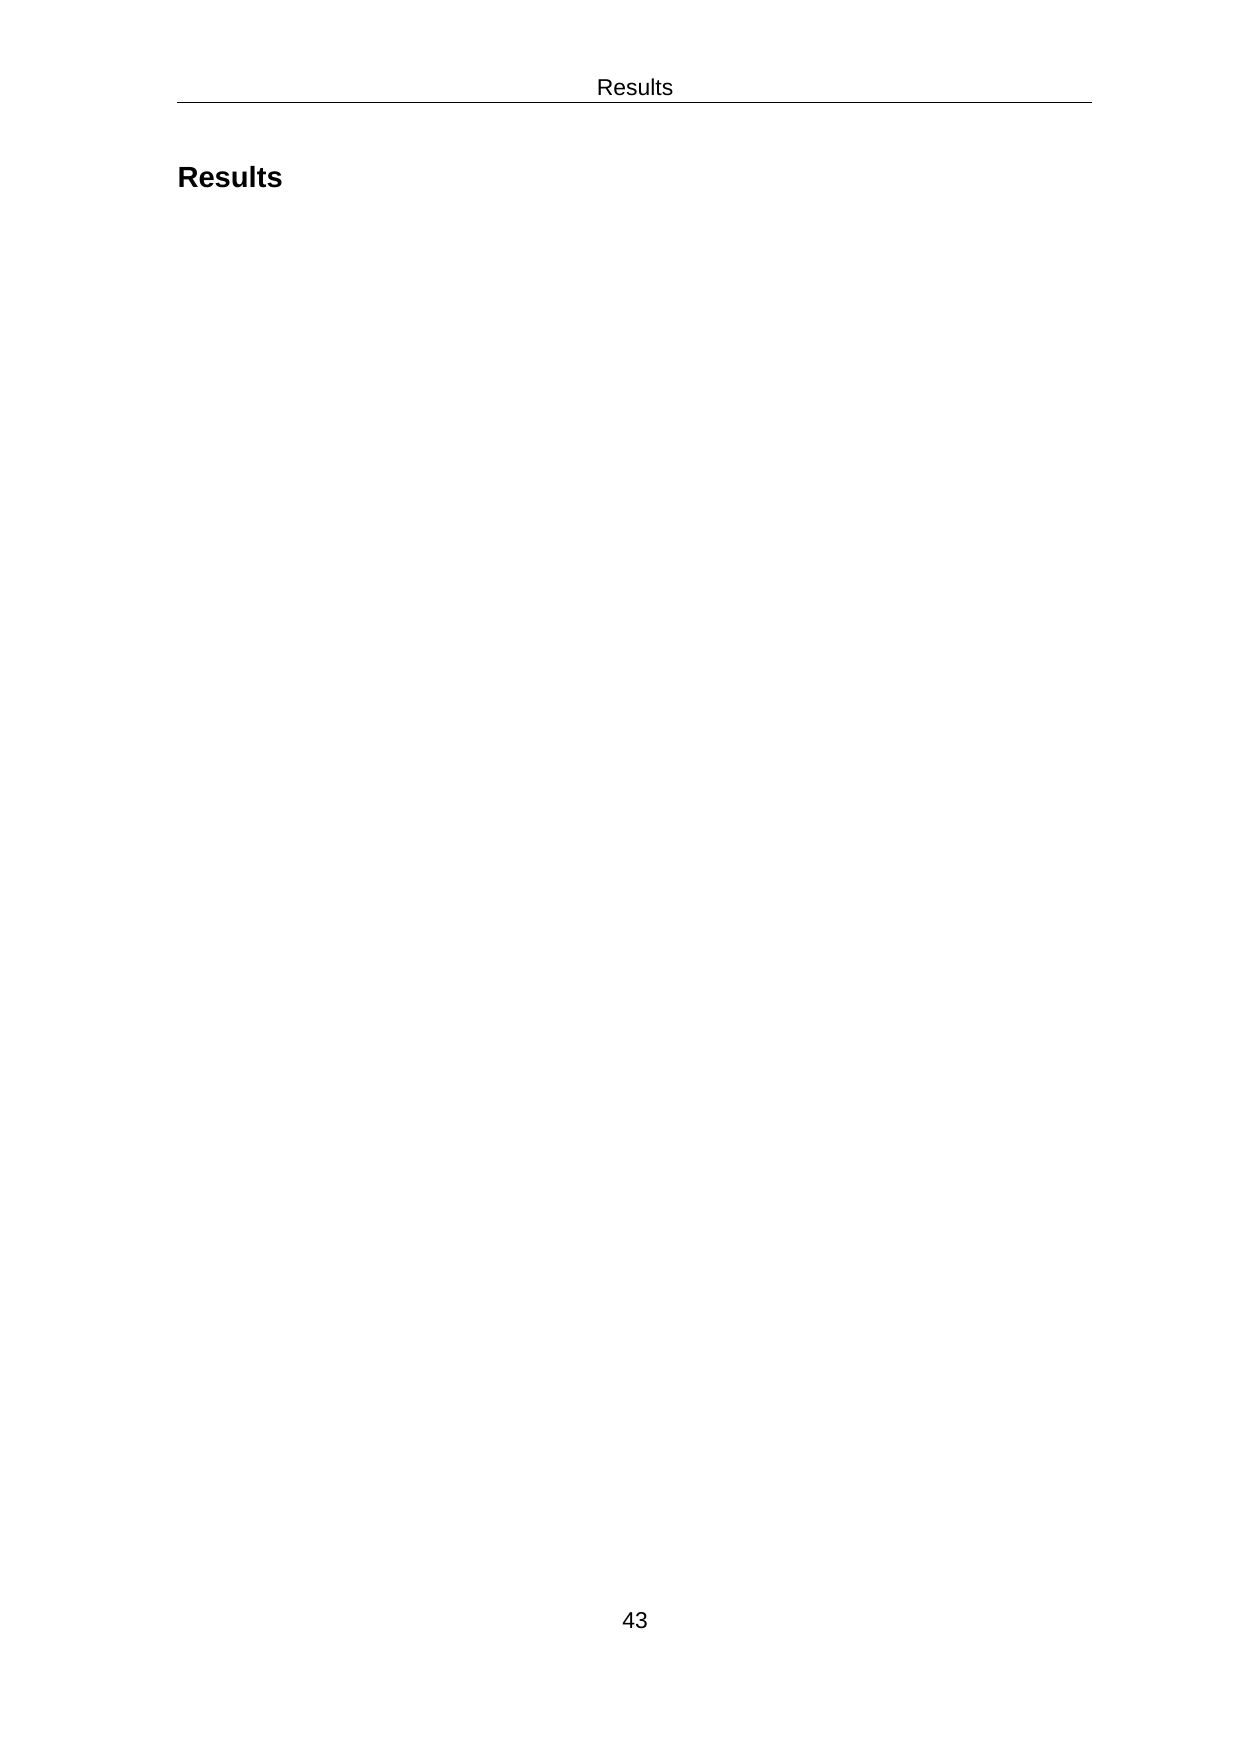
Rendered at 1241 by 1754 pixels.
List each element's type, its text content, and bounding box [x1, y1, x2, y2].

subtitle Results [177, 160, 1092, 193]
